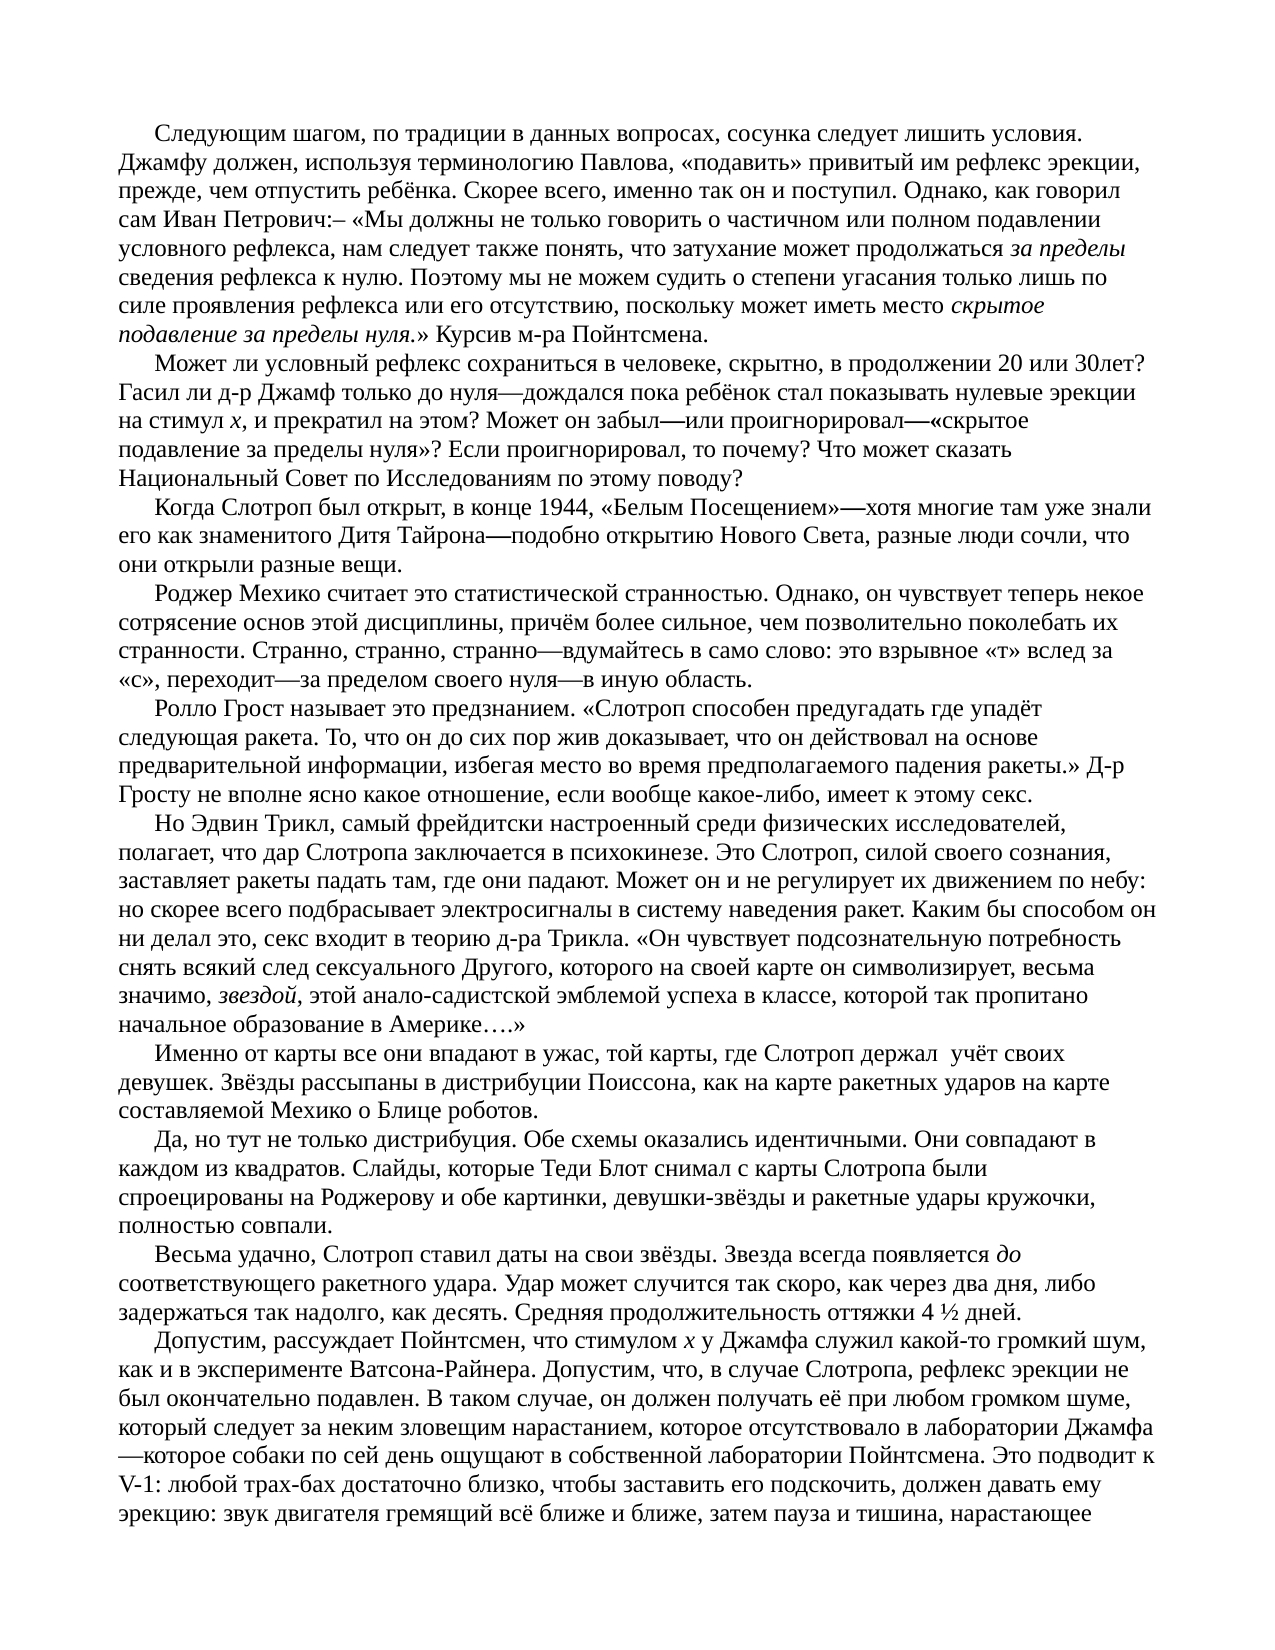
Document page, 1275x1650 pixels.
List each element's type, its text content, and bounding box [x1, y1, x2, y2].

text Именно от карты все они впадают в ужас, той карты, где Слотроп держал учёт своих девушек. Звёзды рассыпаны в дистрибуции Поиссона, как на карте ракетных ударов на карте составляемой Мехико о Блице роботов. [118, 1038, 1157, 1124]
text Да, но тут не только дистрибуция. Обе схемы оказались идентичными. Они совпадают в каждом из квадратов. Слайды, которые Теди Блот снимал с карты Слотропа были спроецированы на Роджерову и обе картинки, девушки-звёзды и ракетные удары кружочки, полностью совпали. [118, 1124, 1157, 1239]
text Роджер Мехико считает это статистической странностью. Однако, он чувствует теперь некое сотрясение основ этой дисциплины, причём более сильное, чем позволительно поколебать их странности. Странно, странно, странно—вдумайтесь в само слово: это взрывное «т» вслед за «с», переходит—за пределом своего нуля—в иную область. [118, 578, 1157, 693]
text Но Эдвин Трикл, самый фрейдитски настроенный среди физических исследователей, полагает, что дар Слотропа заключается в психокинезе. Это Слотроп, силой своего сознания, заставляет ракеты падать там, где они падают. Может он и не регулирует их движением по небу: но скорее всего подбрасывает электросигналы в систему наведения ракет. Каким бы способом он ни делал это, секс входит в теорию д-ра Трикла. «Он чувствует подсознательную потребность снять всякий след сексуального Другого, которого на своей карте он символизирует, весьма значимо, звездой, этой анало-садистской эмблемой успеха в классе, которой так пропитано начальное образование в Америке….» [118, 808, 1157, 1038]
text Весьма удачно, Слотроп ставил даты на свои звёзды. Звезда всегда появляется до соответствующего ракетного удара. Удар может случится так скоро, как через два дня, либо задержаться так надолго, как десять. Средняя продолжительность оттяжки 4 ½ дней. [118, 1239, 1157, 1326]
text Ролло Грост называет это предзнанием. «Слотроп способен предугадать где упадёт следующая ракета. То, что он до сих пор жив доказывает, что он действовал на основе предварительной информации, избегая место во время предполагаемого падения ракеты.» Д-р Гросту не вполне ясно какое отношение, если вообще какое-либо, имеет к этому секс. [118, 693, 1157, 808]
text Может ли условный рефлекс сохраниться в человеке, скрытно, в продолжении 20 или 30лет? Гасил ли д-р Джамф только до нуля—дождался пока ребёнок стал показывать нулевые эрекции на стимул х, и прекратил на этом? Может он забыл—или проигнорировал—«скрытое подавление за пределы нуля»? Если проигнорировал, то почему? Что может сказать Национальный Совет по Исследованиям по этому поводу? [118, 348, 1157, 492]
text Допустим, рассуждает Пойнтсмен, что стимулом х у Джамфа служил какой-то громкий шум, как и в эксперименте Ватсона-Райнера. Допустим, что, в случае Слотропа, рефлекс эрекции не был окончательно подавлен. В таком случае, он должен получать её при любом громком шуме, который следует за неким зловещим нарастанием, которое отсутствовало в лаборатории Джамфа—которое собаки по сей день ощущают в собственной лаборатории Пойнтсмена. Это подводит к V-1: любой трах-бах достаточно близко, чтобы заставить его подскочить, должен давать ему эрекцию: звук двигателя гремящий всё ближе и ближе, затем пауза и тишина, нарастающее [118, 1326, 1157, 1527]
text Когда Слотроп был открыт, в конце 1944, «Белым Посещением»—хотя многие там уже знали его как знаменитого Дитя Тайрона—подобно открытию Нового Света, разные люди сочли, что они открыли разные вещи. [118, 492, 1157, 578]
text Следующим шагом, по традиции в данных вопросах, сосунка следует лишить условия. Джамфу должен, используя терминологию Павлова, «подавить» привитый им рефлекс эрекции, прежде, чем отпустить ребёнка. Скорее всего, именно так он и поступил. Однако, как говорил сам Иван Петрович:– «Мы должны не только говорить о частичном или полном подавлении условного рефлекса, нам следует также понять, что затухание может продолжаться за пределы сведения рефлекса к нулю. Поэтому мы не можем судить о степени угасания только лишь по силе проявления рефлекса или его отсутствию, поскольку может иметь место скрытое подавление за пределы нуля.» Курсив м-ра Пойнтсмена. [118, 118, 1157, 348]
